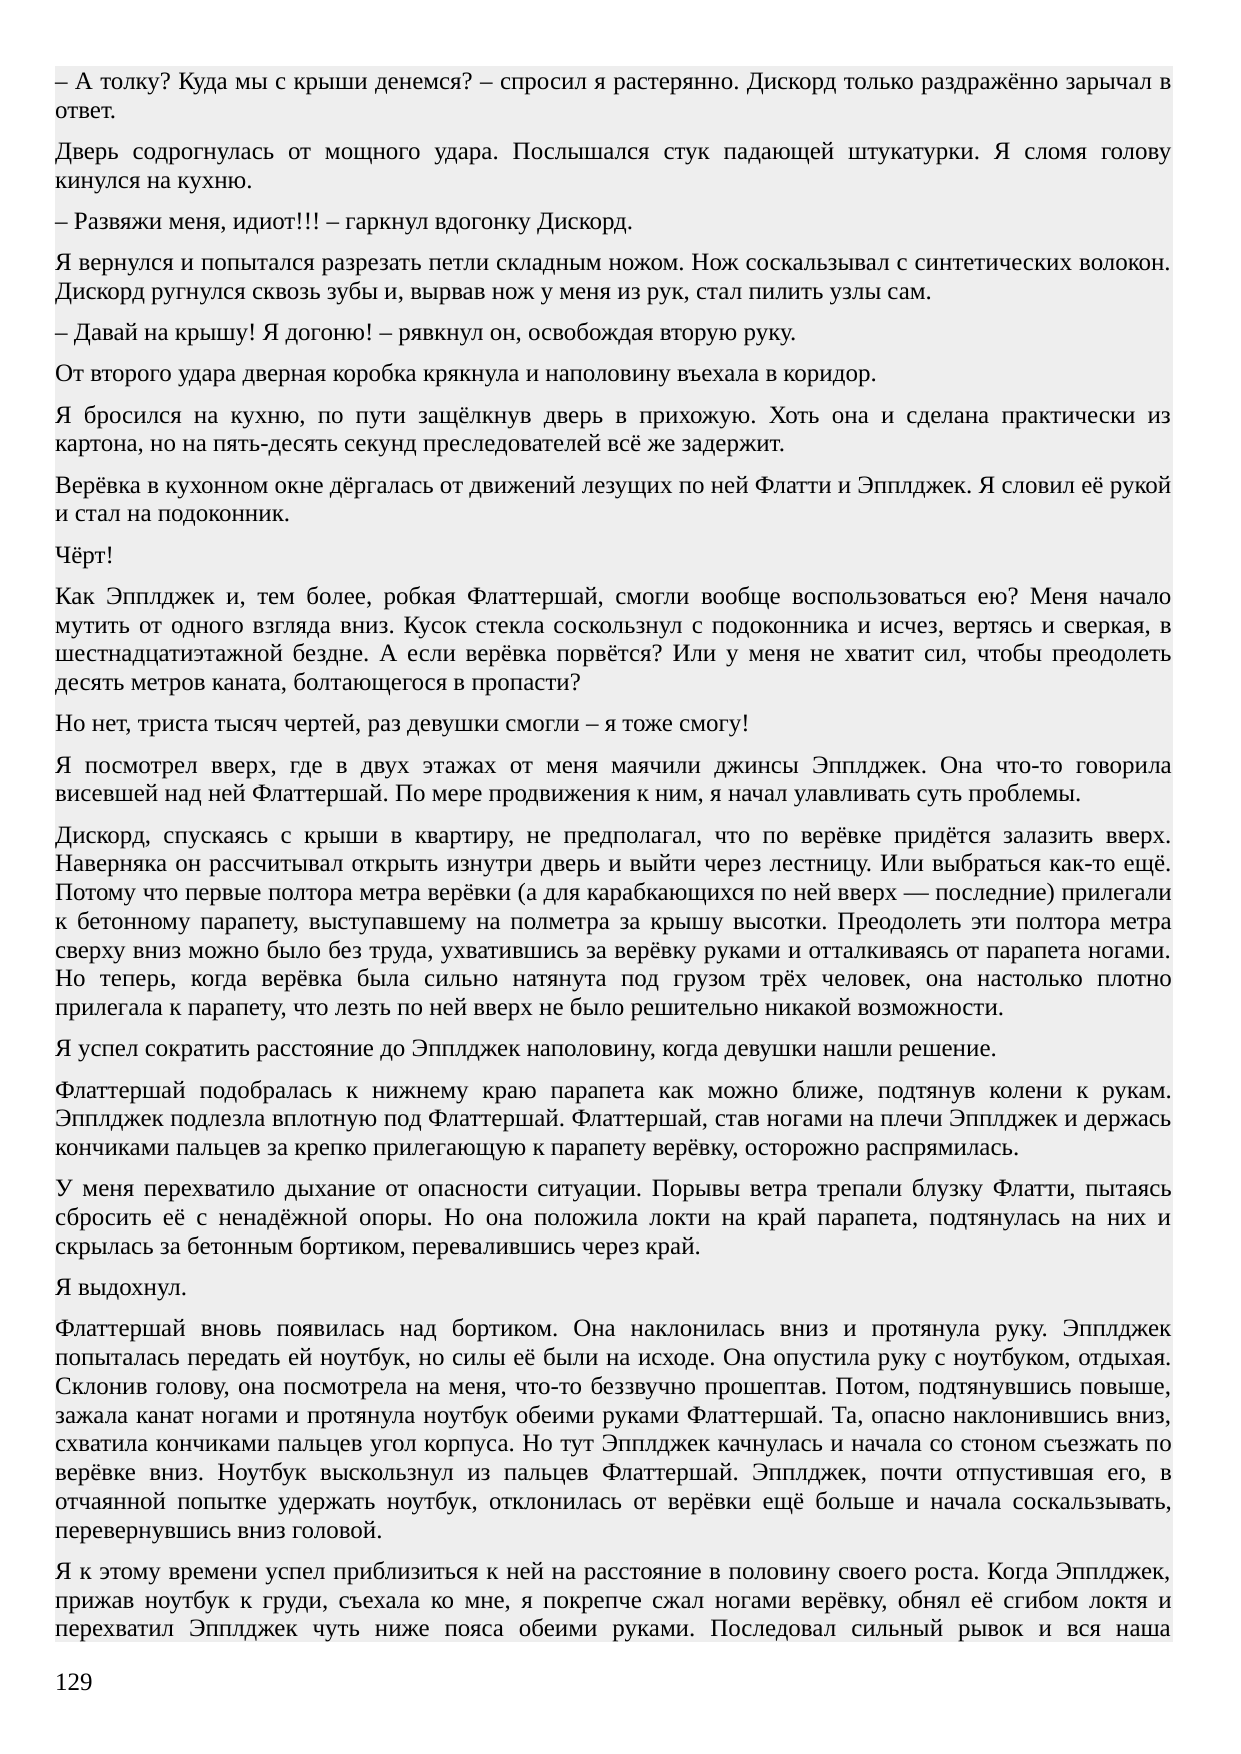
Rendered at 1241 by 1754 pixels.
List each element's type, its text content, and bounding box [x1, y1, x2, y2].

text Верёвка в кухонном окне дёргалась от движений лезущих по ней Флатти и Эпплджек. Я словил её рукой и стал на подоконник. [55, 470, 1173, 527]
text Я к этому времени успел приблизиться к ней на расстояние в половину своего роста. Когда Эпплджек, прижав ноутбук к груди, съехала ко мне, я покрепче сжал ногами верёвку, обнял её сгибом локтя и перехватил Эпплджек чуть ниже пояса обеими руками. Последовал сильный рывок и вся наша [55, 1556, 1173, 1642]
text – Давай на крышу! Я догоню! – рявкнул он, освобождая вторую руку. [55, 317, 1173, 346]
text Я выдохнул. [55, 1272, 1173, 1301]
text Но нет, триста тысяч чертей, раз девушки смогли – я тоже смогу! [55, 708, 1173, 737]
text Я посмотрел вверх, где в двух этажах от меня маячили джинсы Эпплджек. Она что-то говорила висевшей над ней Флаттершай. По мере продвижения к ним, я начал улавливать суть проблемы. [55, 750, 1173, 807]
text Чёрт! [55, 540, 1173, 568]
text Дверь содрогнулась от мощного удара. Послышался стук падающей штукатурки. Я сломя голову кинулся на кухню. [55, 136, 1173, 193]
text Я вернулся и попытался разрезать петли складным ножом. Нож соскальзывал с синтетических волокон. Дискорд ругнулся сквозь зубы и, вырвав нож у меня из рук, стал пилить узлы сам. [55, 247, 1173, 305]
text Я бросился на кухню, по пути защёлкнув дверь в прихожую. Хоть она и сделана практически из картона, но на пять-десять секунд преследователей всё же задержит. [55, 400, 1173, 457]
text От второго удара дверная коробка крякнула и наполовину въехала в коридор. [55, 358, 1173, 387]
text У меня перехватило дыхание от опасности ситуации. Порывы ветра трепали блузку Флатти, пытаясь сбросить её с ненадёжной опоры. Но она положила локти на край парапета, подтянулась на них и скрылась за бетонным бортиком, перевалившись через край. [55, 1173, 1173, 1260]
text Флаттершай вновь появилась над бортиком. Она наклонилась вниз и протянула руку. Эпплджек попыталась передать ей ноутбук, но силы её были на исходе. Она опустила руку с ноутбуком, отдыхая. Склонив голову, она посмотрела на меня, что-то беззвучно прошептав. Потом, подтянувшись повыше, зажала канат ногами и протянула ноутбук обеими руками Флаттершай. Та, опасно наклонившись вниз, схватила кончиками пальцев угол корпуса. Но тут Эпплджек качнулась и начала со стоном съезжать по верёвке вниз. Ноутбук выскользнул из пальцев Флаттершай. Эпплджек, почти отпустившая его, в отчаянной попытке удержать ноутбук, отклонилась от верёвки ещё больше и начала соскальзывать, перевернувшись вниз головой. [55, 1313, 1173, 1543]
text Дискорд, спускаясь с крыши в квартиру, не предполагал, что по верёвке придётся залазить вверх. Наверняка он рассчитывал открыть изнутри дверь и выйти через лестницу. Или выбраться как-то ещё. Потому что первые полтора метра верёвки (а для карабкающихся по ней вверх — последние) прилегали к бетонному парапету, выступавшему на полметра за крышу высотки. Преодолеть эти полтора метра сверху вниз можно было без труда, ухватившись за верёвку руками и отталкиваясь от парапета ногами. Но теперь, когда верёвка была сильно натянута под грузом трёх человек, она настолько плотно прилегала к парапету, что лезть по ней вверх не было решительно никакой возможности. [55, 820, 1173, 1021]
text – А толку? Куда мы с крыши денемся? – спросил я растерянно. Дискорд только раздражённо зарычал в ответ. [55, 66, 1173, 123]
text – Развяжи меня, идиот!!! – гаркнул вдогонку Дискорд. [55, 206, 1173, 235]
text Флаттершай подобралась к нижнему краю парапета как можно ближе, подтянув колени к рукам. Эпплджек подлезла вплотную под Флаттершай. Флаттершай, став ногами на плечи Эпплджек и держась кончиками пальцев за крепко прилегающую к парапету верёвку, осторожно распрямилась. [55, 1075, 1173, 1161]
text Как Эпплджек и, тем более, робкая Флаттершай, смогли вообще воспользоваться ею? Меня начало мутить от одного взгляда вниз. Кусок стекла соскользнул с подоконника и исчез, вертясь и сверкая, в шестнадцатиэтажной бездне. А если верёвка порвётся? Или у меня не хватит сил, чтобы преодолеть десять метров каната, болтающегося в пропасти? [55, 581, 1173, 696]
text Я успел сократить расстояние до Эпплджек наполовину, когда девушки нашли решение. [55, 1033, 1173, 1062]
